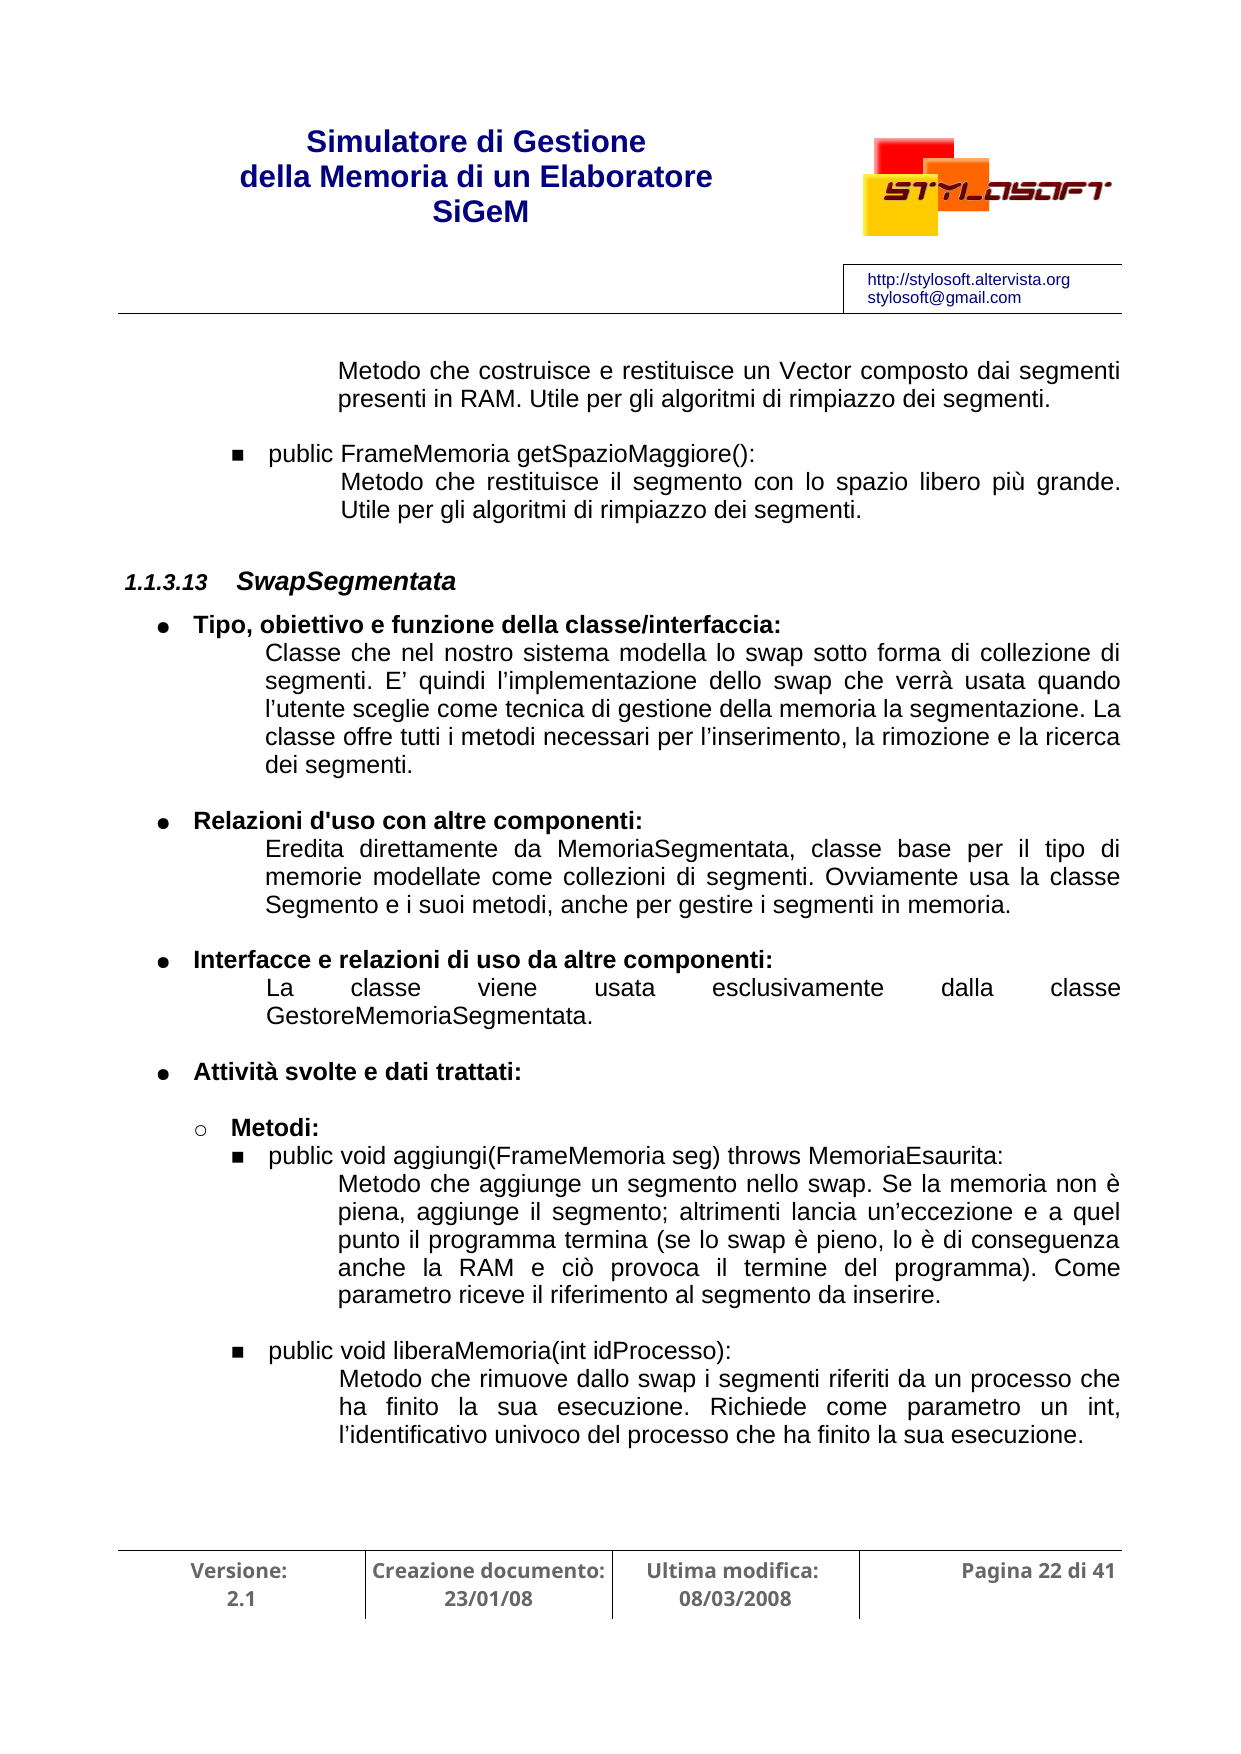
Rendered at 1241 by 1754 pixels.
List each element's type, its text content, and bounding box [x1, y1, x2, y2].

list Interfacce e relazioni di uso da altre componenti: [156, 946, 1122, 974]
picture [848, 123, 1117, 247]
text La classe viene usata esclusivamente dalla classe GestoreMemoriaSegmentata. [266, 974, 1122, 1030]
list Attività svolte e dati trattati: [156, 1058, 1122, 1086]
text Metodo che aggiunge un segmento nello swap. Se la memoria non è piena, aggiunge il segmento; altrimenti lancia un’eccezione e a quel punto il programma termina (se lo swap è pieno, lo è di conseguenza anche la RAM e ciò provoca il termine del programma). Come parametro riceve il riferimento al segmento da inserire. [338, 1169, 1122, 1309]
list Relazioni d'uso con altre componenti: [156, 807, 1122, 834]
text Metodo che rimuove dallo swap i segmenti riferiti da un processo che ha finito la sua esecuzione. Richiede come parametro un int, l’identificativo univoco del processo che ha finito la sua esecuzione. [339, 1365, 1122, 1449]
text Classe che nel nostro sistema modella lo swap sotto forma di collezione di segmenti. E’ quindi l’implementazione dello swap che verrà usata quando l’utente sceglie come tecnica di gestione della memoria la segmentazione. La classe offre tutti i metodi necessari per l’inserimento, la rimozione e la ricerca dei segmenti. [265, 639, 1122, 779]
text Metodo che costruisce e restituisce un Vector composto dai segmenti presenti in RAM. Utile per gli algoritmi di rimpiazzo dei segmenti. [338, 357, 1122, 412]
subtitle SwapSegmentata [118, 567, 1122, 596]
list public FrameMemoria getSpazioMaggiore(): [231, 440, 1122, 468]
text Metodo che restituisce il segmento con lo spazio libero più grande. Utile per gli algoritmi di rimpiazzo dei segmenti. [340, 468, 1122, 524]
list Metodi: [193, 1114, 1122, 1142]
list Tipo, obiettivo e funzione della classe/interfaccia: [156, 611, 1122, 639]
list public void liberaMemoria(int idProcesso): [231, 1337, 1122, 1365]
list public void aggiungi(FrameMemoria seg) throws MemoriaEsaurita: [231, 1142, 1122, 1169]
text Eredita direttamente da MemoriaSegmentata, classe base per il tipo di memorie modellate come collezioni di segmenti. Ovviamente usa la classe Segmento e i suoi metodi, anche per gestire i segmenti in memoria. [265, 834, 1122, 918]
